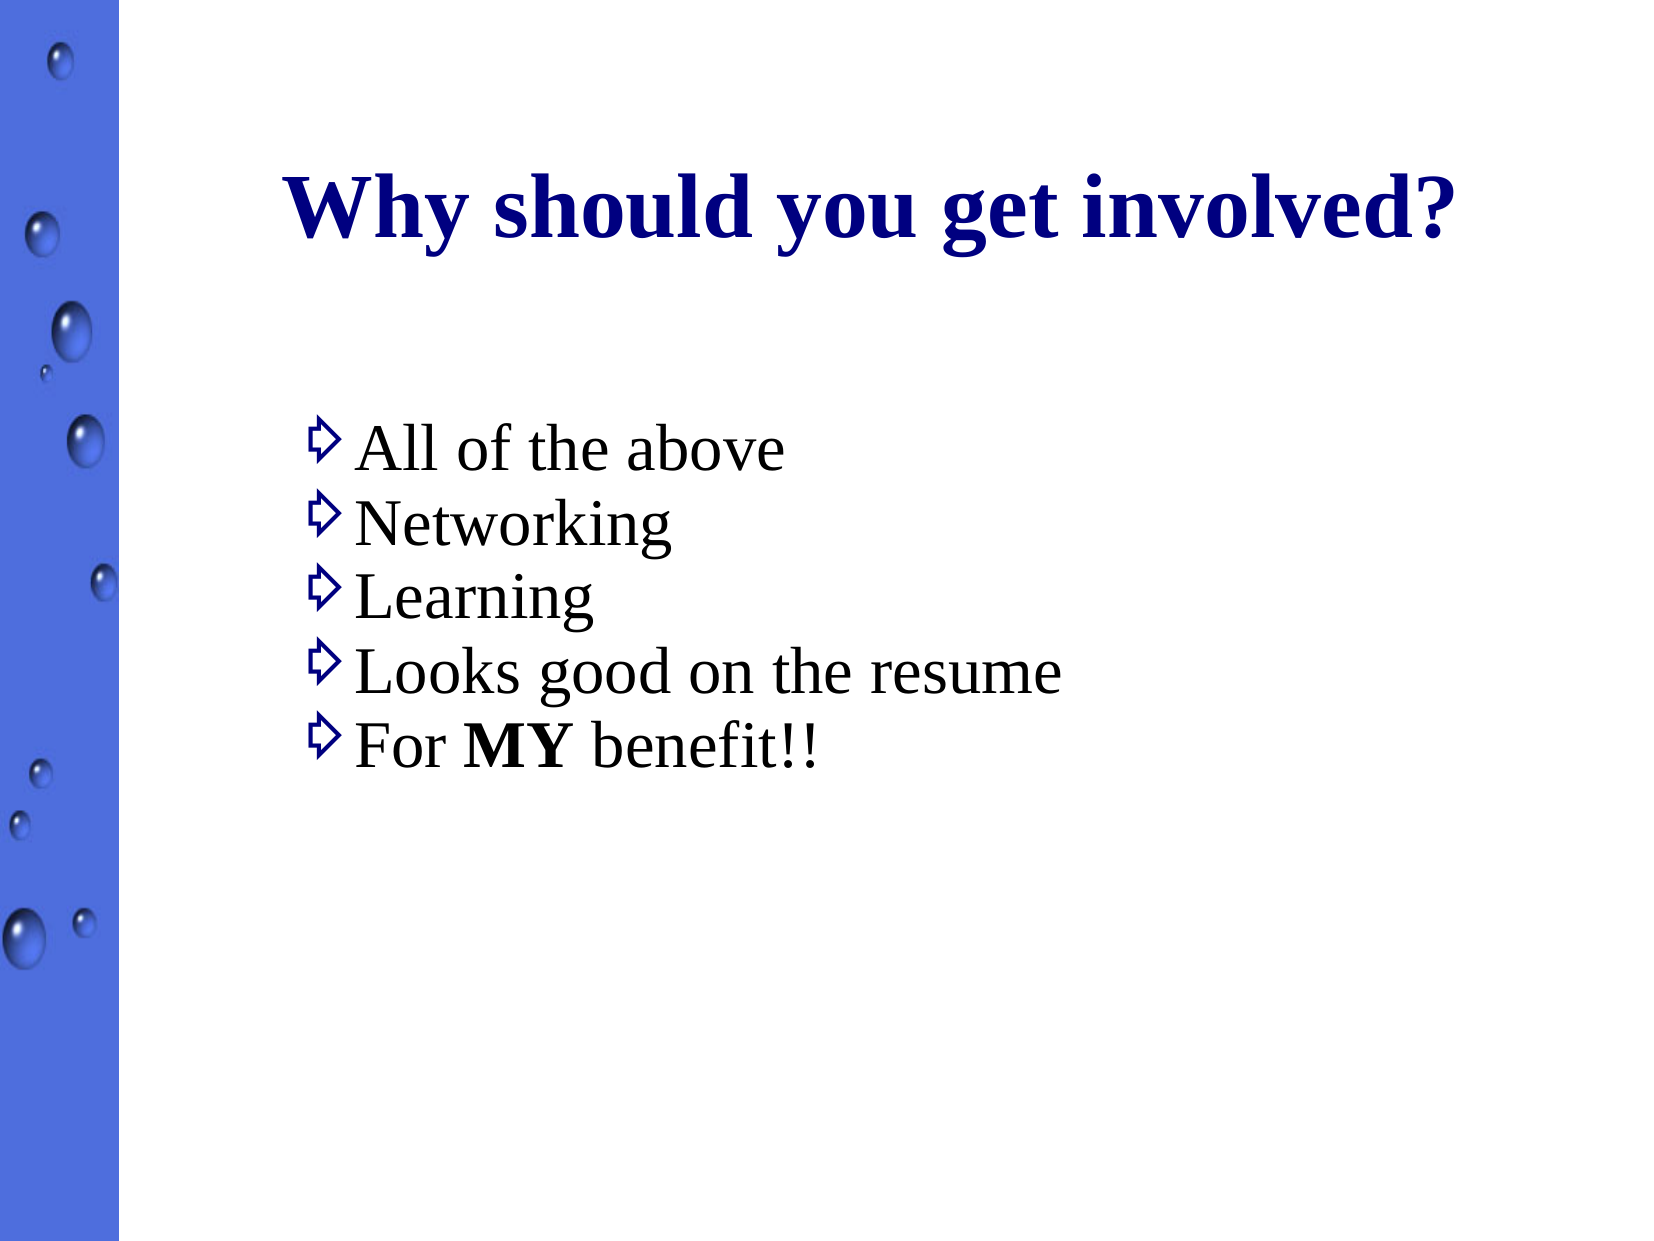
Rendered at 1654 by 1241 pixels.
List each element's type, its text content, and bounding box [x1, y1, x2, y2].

title Why should you get involved? [209, 102, 1534, 311]
picture [0, 0, 119, 1241]
list All of the above Networking Learning Looks good on the resume For MY benefit!! [296, 411, 1558, 1230]
